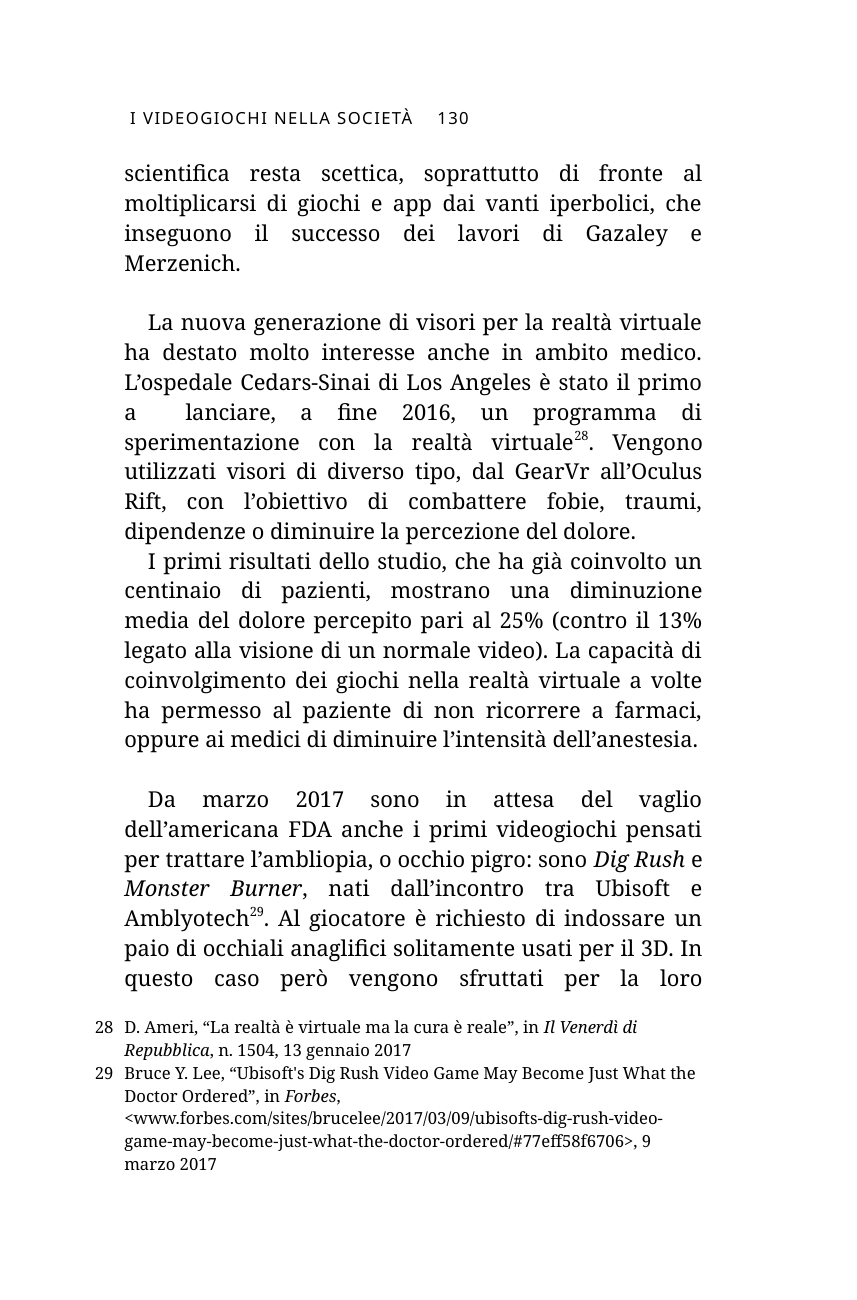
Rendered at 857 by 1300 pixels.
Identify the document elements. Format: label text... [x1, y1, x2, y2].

text D. Ameri, “La realtà è virtuale ma la cura è reale”, in Il Venerdì di Repubblica, n. 1504, 13 gennaio 2017 [94, 1016, 703, 1062]
text scientifica resta scettica, soprattutto di fronte al moltiplicarsi di giochi e app dai vanti iperbolici, che inseguono il successo dei lavori di Gazaley e Merzenich. [124, 158, 703, 278]
text Da marzo 2017 sono in attesa del vaglio dell’americana FDA anche i primi videogiochi pensati per trattare l’ambliopia, o occhio pigro: sono Dig Rush e Monster Burner, nati dall’incontro tra Ubisoft e Amblyotech. Al giocatore è richiesto di indossare un paio di occhiali anaglifici solitamente usati per il 3D. In questo caso però vengono sfruttati per la loro [124, 784, 703, 993]
text Bruce Y. Lee, “Ubisoft's Dig Rush Video Game May Become Just What the Doctor Ordered”, in Forbes, <www.forbes.com/sites/brucelee/2017/03/09/ubisofts-dig-rush-video-game-may-become-just-what-the-doctor-ordered/#77eff58f6706>, 9 marzo 2017 [94, 1062, 703, 1175]
text I primi risultati dello studio, che ha già coinvolto un centinaio di pazienti, mostrano una diminuzione media del dolore percepito pari al 25% (contro il 13% legato alla visione di un normale video). La capacità di coinvolgimento dei giochi nella realtà virtuale a volte ha permesso al paziente di non ricorrere a farmaci, oppure ai medici di diminuire l’intensità dell’anestesia. [124, 546, 703, 754]
text La nuova generazione di visori per la realtà virtuale ha destato molto interesse anche in ambito medico. L’ospedale Cedars-Sinai di Los Angeles è stato il primo a lanciare, a fine 2016, un programma di sperimentazione con la realtà virtuale. Vengono utilizzati visori di diverso tipo, dal GearVr all’Oculus Rift, con l’obiettivo di combattere fobie, traumi, dipendenze o diminuire la percezione del dolore. [124, 307, 703, 546]
